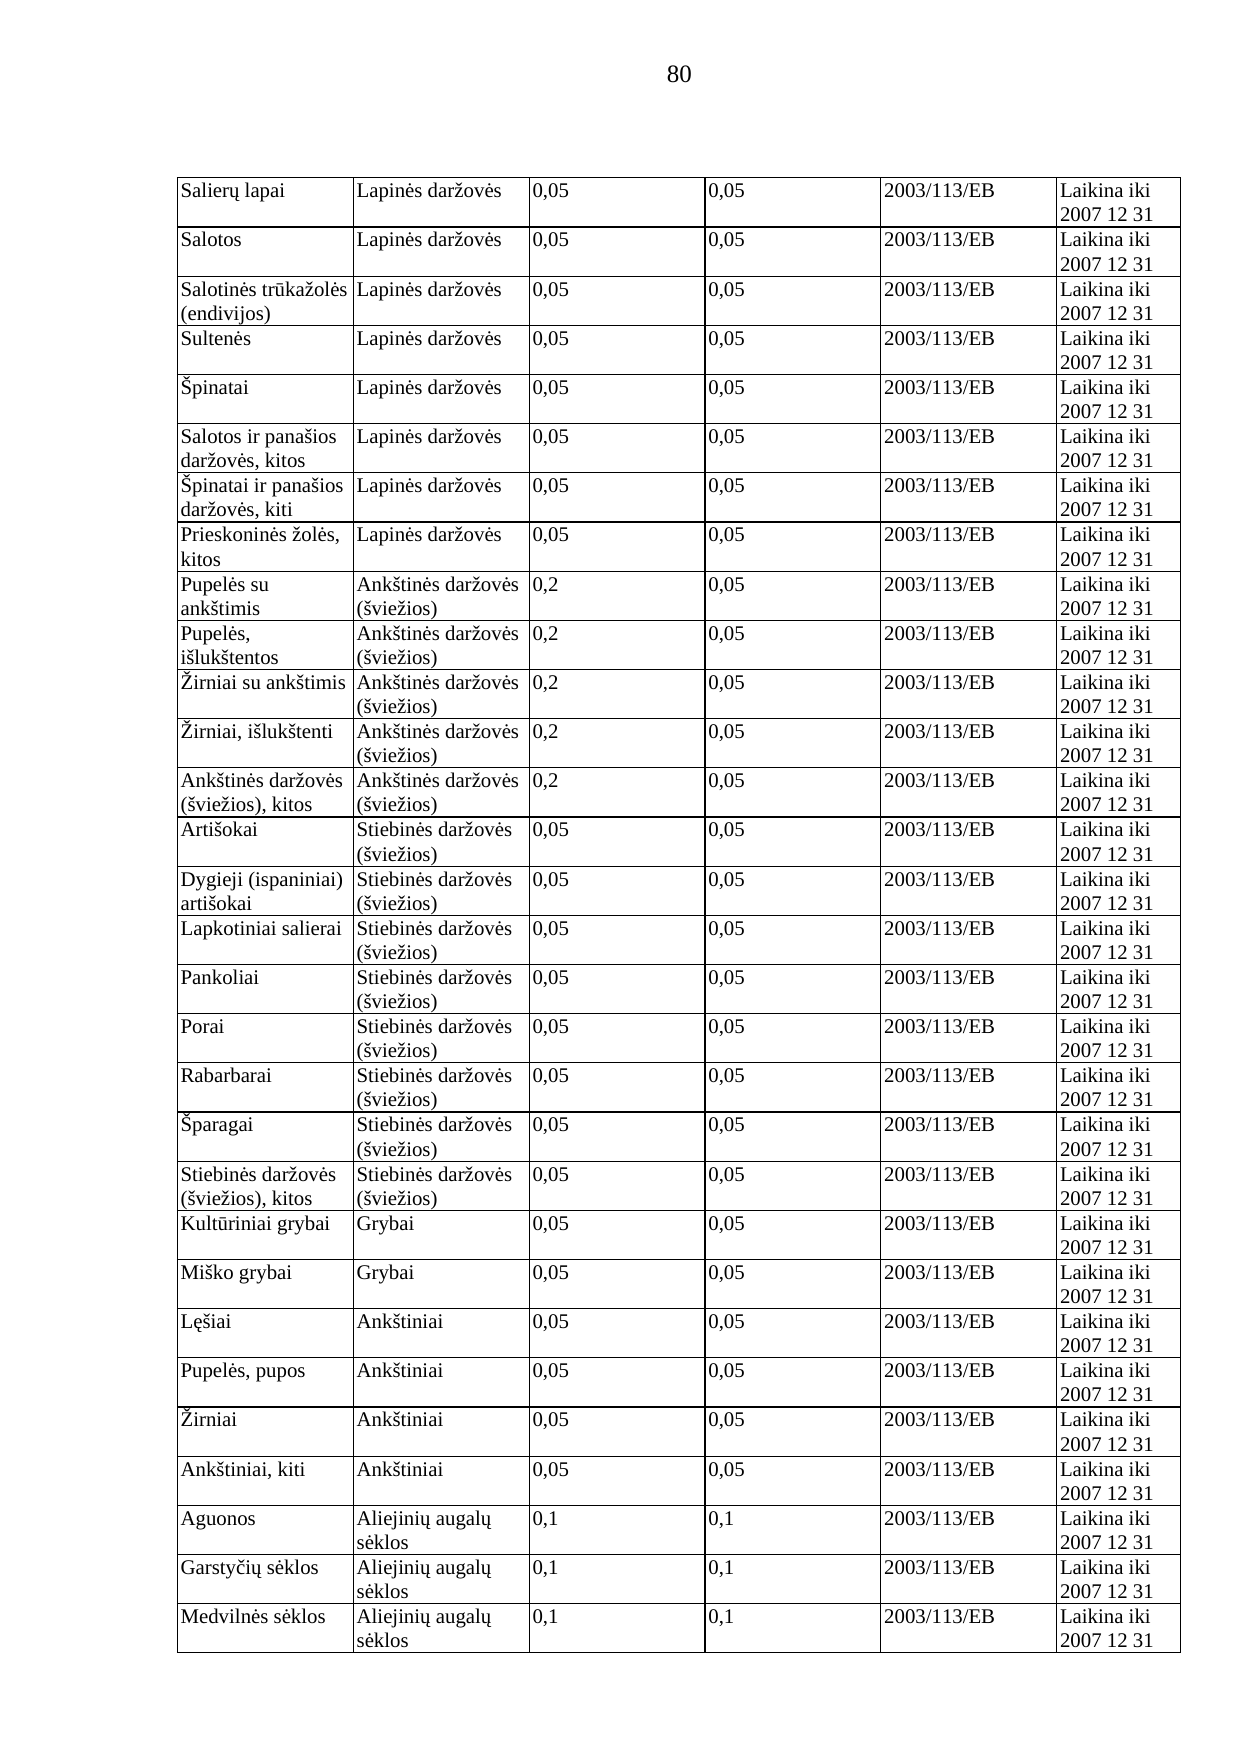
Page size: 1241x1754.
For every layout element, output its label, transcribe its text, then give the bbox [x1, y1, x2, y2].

table_cell Garstyčių sėklos [178, 1555, 353, 1603]
table_cell Stiebinės daržovės (šviežios) [354, 916, 529, 964]
table_cell Ankštinės daržovės (šviežios) [354, 572, 529, 620]
table_cell Grybai [354, 1211, 529, 1259]
table_cell Laikina iki 2007 12 31 [1057, 1113, 1180, 1161]
table_cell Pankoliai [178, 965, 353, 1013]
table_cell Laikina iki 2007 12 31 [1057, 670, 1180, 718]
table_cell 0,05 [706, 572, 880, 620]
table_cell 0,05 [530, 916, 704, 964]
table_cell Laikina iki 2007 12 31 [1057, 818, 1180, 866]
table_cell 0,05 [530, 375, 704, 423]
table_cell 0,05 [530, 1014, 704, 1062]
table_cell Stiebinės daržovės (šviežios) [354, 867, 529, 915]
table_cell Lapinės daržovės [354, 375, 529, 423]
table_cell 2003/113/EB [881, 424, 1056, 472]
table_cell Laikina iki 2007 12 31 [1057, 1408, 1180, 1456]
table_cell 0,05 [706, 326, 880, 374]
table_cell 0,05 [706, 621, 880, 669]
table_cell 0,05 [530, 1457, 704, 1505]
table_cell Lapinės daržovės [354, 326, 529, 374]
table_cell 0,05 [706, 473, 880, 521]
table_cell 0,05 [706, 1358, 880, 1406]
table_cell 0,2 [530, 719, 704, 767]
table_cell 2003/113/EB [881, 1063, 1056, 1111]
table_cell Laikina iki 2007 12 31 [1057, 965, 1180, 1013]
table_cell 0,05 [706, 867, 880, 915]
table_cell 2003/113/EB [881, 965, 1056, 1013]
table_cell 0,05 [706, 916, 880, 964]
table_cell 0,05 [530, 277, 704, 325]
table_cell Lęšiai [178, 1309, 353, 1357]
table_cell Stiebinės daržovės (šviežios) [354, 965, 529, 1013]
table_cell Laikina iki 2007 12 31 [1057, 1063, 1180, 1111]
table_cell 0,05 [706, 719, 880, 767]
table_cell Laikina iki 2007 12 31 [1057, 719, 1180, 767]
table_cell 0,05 [530, 178, 704, 226]
table_cell Laikina iki 2007 12 31 [1057, 277, 1180, 325]
table_cell Laikina iki 2007 12 31 [1057, 375, 1180, 423]
table_cell 0,05 [530, 1358, 704, 1406]
table_cell Laikina iki 2007 12 31 [1057, 1358, 1180, 1406]
table_cell Lapinės daržovės [354, 473, 529, 521]
table_cell 0,1 [530, 1555, 704, 1603]
table_cell Špinatai ir panašios daržovės, kiti [178, 473, 353, 521]
table_cell Lapinės daržovės [354, 228, 529, 276]
table_cell 0,05 [530, 523, 704, 571]
table_cell 0,05 [706, 424, 880, 472]
table_cell Ankštinės daržovės (šviežios) [354, 768, 529, 816]
table_cell 0,05 [706, 1408, 880, 1456]
table_cell 2003/113/EB [881, 178, 1056, 226]
table_cell Laikina iki 2007 12 31 [1057, 1260, 1180, 1308]
table_cell 2003/113/EB [881, 1555, 1056, 1603]
table_cell 2003/113/EB [881, 523, 1056, 571]
table_cell 0,1 [530, 1604, 704, 1652]
table_cell Laikina iki 2007 12 31 [1057, 523, 1180, 571]
table_cell Žirniai [178, 1408, 353, 1456]
table_cell Salotinės trūkažolės (endivijos) [178, 277, 353, 325]
table_cell Pupelės, pupos [178, 1358, 353, 1406]
table_cell 2003/113/EB [881, 1113, 1056, 1161]
table_cell Laikina iki 2007 12 31 [1057, 1604, 1180, 1652]
table_cell 0,05 [530, 1408, 704, 1456]
table_cell 2003/113/EB [881, 228, 1056, 276]
table_cell Ankštinės daržovės (šviežios), kitos [178, 768, 353, 816]
table_cell 0,05 [530, 965, 704, 1013]
table_cell 0,05 [706, 1457, 880, 1505]
table_cell Stiebinės daržovės (šviežios), kitos [178, 1162, 353, 1210]
table_cell Miško grybai [178, 1260, 353, 1308]
table_cell 0,05 [706, 1309, 880, 1357]
table_cell 2003/113/EB [881, 719, 1056, 767]
table_cell 0,1 [706, 1555, 880, 1603]
table_cell 0,05 [530, 1260, 704, 1308]
table_cell 0,05 [530, 1113, 704, 1161]
table_cell Laikina iki 2007 12 31 [1057, 916, 1180, 964]
table_cell Stiebinės daržovės (šviežios) [354, 1162, 529, 1210]
table_cell 0,05 [706, 178, 880, 226]
table_cell Lapinės daržovės [354, 424, 529, 472]
table_cell 0,05 [530, 1211, 704, 1259]
table_cell 2003/113/EB [881, 1211, 1056, 1259]
table_cell Žirniai su ankštimis [178, 670, 353, 718]
table_cell Prieskoninės žolės, kitos [178, 523, 353, 571]
table_cell 0,05 [530, 867, 704, 915]
table_cell Laikina iki 2007 12 31 [1057, 424, 1180, 472]
table_cell Stiebinės daržovės (šviežios) [354, 1113, 529, 1161]
table_cell 2003/113/EB [881, 572, 1056, 620]
table_cell 0,05 [706, 523, 880, 571]
table_cell Pupelės, išlukštentos [178, 621, 353, 669]
table_cell 0,2 [530, 670, 704, 718]
table_cell 0,05 [706, 670, 880, 718]
table_cell 0,05 [706, 1260, 880, 1308]
table_cell Ankštinės daržovės (šviežios) [354, 670, 529, 718]
table_cell 0,05 [530, 473, 704, 521]
table_cell 0,05 [706, 375, 880, 423]
table_cell Aliejinių augalų sėklos [354, 1506, 529, 1554]
table_cell 2003/113/EB [881, 1260, 1056, 1308]
table_cell 2003/113/EB [881, 818, 1056, 866]
table_cell 0,05 [706, 768, 880, 816]
table_cell Stiebinės daržovės (šviežios) [354, 1063, 529, 1111]
table_cell 0,05 [530, 818, 704, 866]
table_cell Salierų lapai [178, 178, 353, 226]
table_cell 2003/113/EB [881, 1408, 1056, 1456]
table_cell 2003/113/EB [881, 867, 1056, 915]
table_cell Sultenės [178, 326, 353, 374]
table_cell Šparagai [178, 1113, 353, 1161]
table_cell Laikina iki 2007 12 31 [1057, 1014, 1180, 1062]
table_cell 0,1 [530, 1506, 704, 1554]
table_cell Salotos [178, 228, 353, 276]
table_cell 0,05 [530, 228, 704, 276]
table_cell Laikina iki 2007 12 31 [1057, 572, 1180, 620]
table_cell Kultūriniai grybai [178, 1211, 353, 1259]
table_cell Salotos ir panašios daržovės, kitos [178, 424, 353, 472]
table_cell Ankštiniai, kiti [178, 1457, 353, 1505]
table_cell Ankštiniai [354, 1457, 529, 1505]
table_cell Ankštiniai [354, 1358, 529, 1406]
table_cell Dygieji (ispaniniai) artišokai [178, 867, 353, 915]
table_cell 2003/113/EB [881, 473, 1056, 521]
table_cell 2003/113/EB [881, 277, 1056, 325]
table_cell Laikina iki 2007 12 31 [1057, 473, 1180, 521]
table_cell Laikina iki 2007 12 31 [1057, 326, 1180, 374]
table_cell Aliejinių augalų sėklos [354, 1604, 529, 1652]
table_cell Aguonos [178, 1506, 353, 1554]
table_cell Laikina iki 2007 12 31 [1057, 621, 1180, 669]
table_cell Špinatai [178, 375, 353, 423]
table_cell 0,05 [530, 424, 704, 472]
table_cell Laikina iki 2007 12 31 [1057, 1211, 1180, 1259]
table_cell 2003/113/EB [881, 768, 1056, 816]
table_cell 2003/113/EB [881, 1309, 1056, 1357]
table_cell Laikina iki 2007 12 31 [1057, 1555, 1180, 1603]
table_cell 2003/113/EB [881, 326, 1056, 374]
table_cell 0,1 [706, 1506, 880, 1554]
table_cell 0,2 [530, 621, 704, 669]
table_cell Laikina iki 2007 12 31 [1057, 228, 1180, 276]
table_cell Lapinės daržovės [354, 277, 529, 325]
table_cell 0,2 [530, 572, 704, 620]
table_cell 0,05 [530, 1309, 704, 1357]
table_cell 0,1 [706, 1604, 880, 1652]
table_cell 2003/113/EB [881, 1014, 1056, 1062]
table_cell 0,05 [706, 1162, 880, 1210]
table_cell Grybai [354, 1260, 529, 1308]
table_cell Medvilnės sėklos [178, 1604, 353, 1652]
table_cell 2003/113/EB [881, 670, 1056, 718]
table_cell 2003/113/EB [881, 1604, 1056, 1652]
table_cell Ankštinės daržovės (šviežios) [354, 719, 529, 767]
table_cell 0,05 [530, 1063, 704, 1111]
table_cell 0,05 [706, 965, 880, 1013]
table_cell Laikina iki 2007 12 31 [1057, 1309, 1180, 1357]
table_cell Laikina iki 2007 12 31 [1057, 1506, 1180, 1554]
table_cell Rabarbarai [178, 1063, 353, 1111]
table_cell Laikina iki 2007 12 31 [1057, 1457, 1180, 1505]
table_cell 0,05 [530, 326, 704, 374]
table_cell 0,2 [530, 768, 704, 816]
table_cell Porai [178, 1014, 353, 1062]
table_cell Laikina iki 2007 12 31 [1057, 867, 1180, 915]
table_cell 0,05 [706, 818, 880, 866]
table_cell 2003/113/EB [881, 1358, 1056, 1406]
table_cell 0,05 [706, 1113, 880, 1161]
table_cell Aliejinių augalų sėklos [354, 1555, 529, 1603]
table_cell Stiebinės daržovės (šviežios) [354, 818, 529, 866]
table_cell Žirniai, išlukštenti [178, 719, 353, 767]
table_cell Laikina iki 2007 12 31 [1057, 178, 1180, 226]
table_cell Lapinės daržovės [354, 178, 529, 226]
table_cell Pupelės su ankštimis [178, 572, 353, 620]
table_cell Ankštiniai [354, 1408, 529, 1456]
table_cell Ankštiniai [354, 1309, 529, 1357]
table_cell 0,05 [530, 1162, 704, 1210]
table_cell 2003/113/EB [881, 916, 1056, 964]
table_cell Laikina iki 2007 12 31 [1057, 768, 1180, 816]
table_cell Lapinės daržovės [354, 523, 529, 571]
table_cell 0,05 [706, 1211, 880, 1259]
table_cell 2003/113/EB [881, 1457, 1056, 1505]
table_cell Artišokai [178, 818, 353, 866]
table_cell 0,05 [706, 228, 880, 276]
table_cell Lapkotiniai salierai [178, 916, 353, 964]
table_cell 2003/113/EB [881, 375, 1056, 423]
table_cell 0,05 [706, 277, 880, 325]
table_cell Laikina iki 2007 12 31 [1057, 1162, 1180, 1210]
table_cell 2003/113/EB [881, 1506, 1056, 1554]
table_cell 2003/113/EB [881, 1162, 1056, 1210]
table_cell 2003/113/EB [881, 621, 1056, 669]
table_cell Ankštinės daržovės (šviežios) [354, 621, 529, 669]
table_cell 0,05 [706, 1063, 880, 1111]
table_cell 0,05 [706, 1014, 880, 1062]
table_cell Stiebinės daržovės (šviežios) [354, 1014, 529, 1062]
